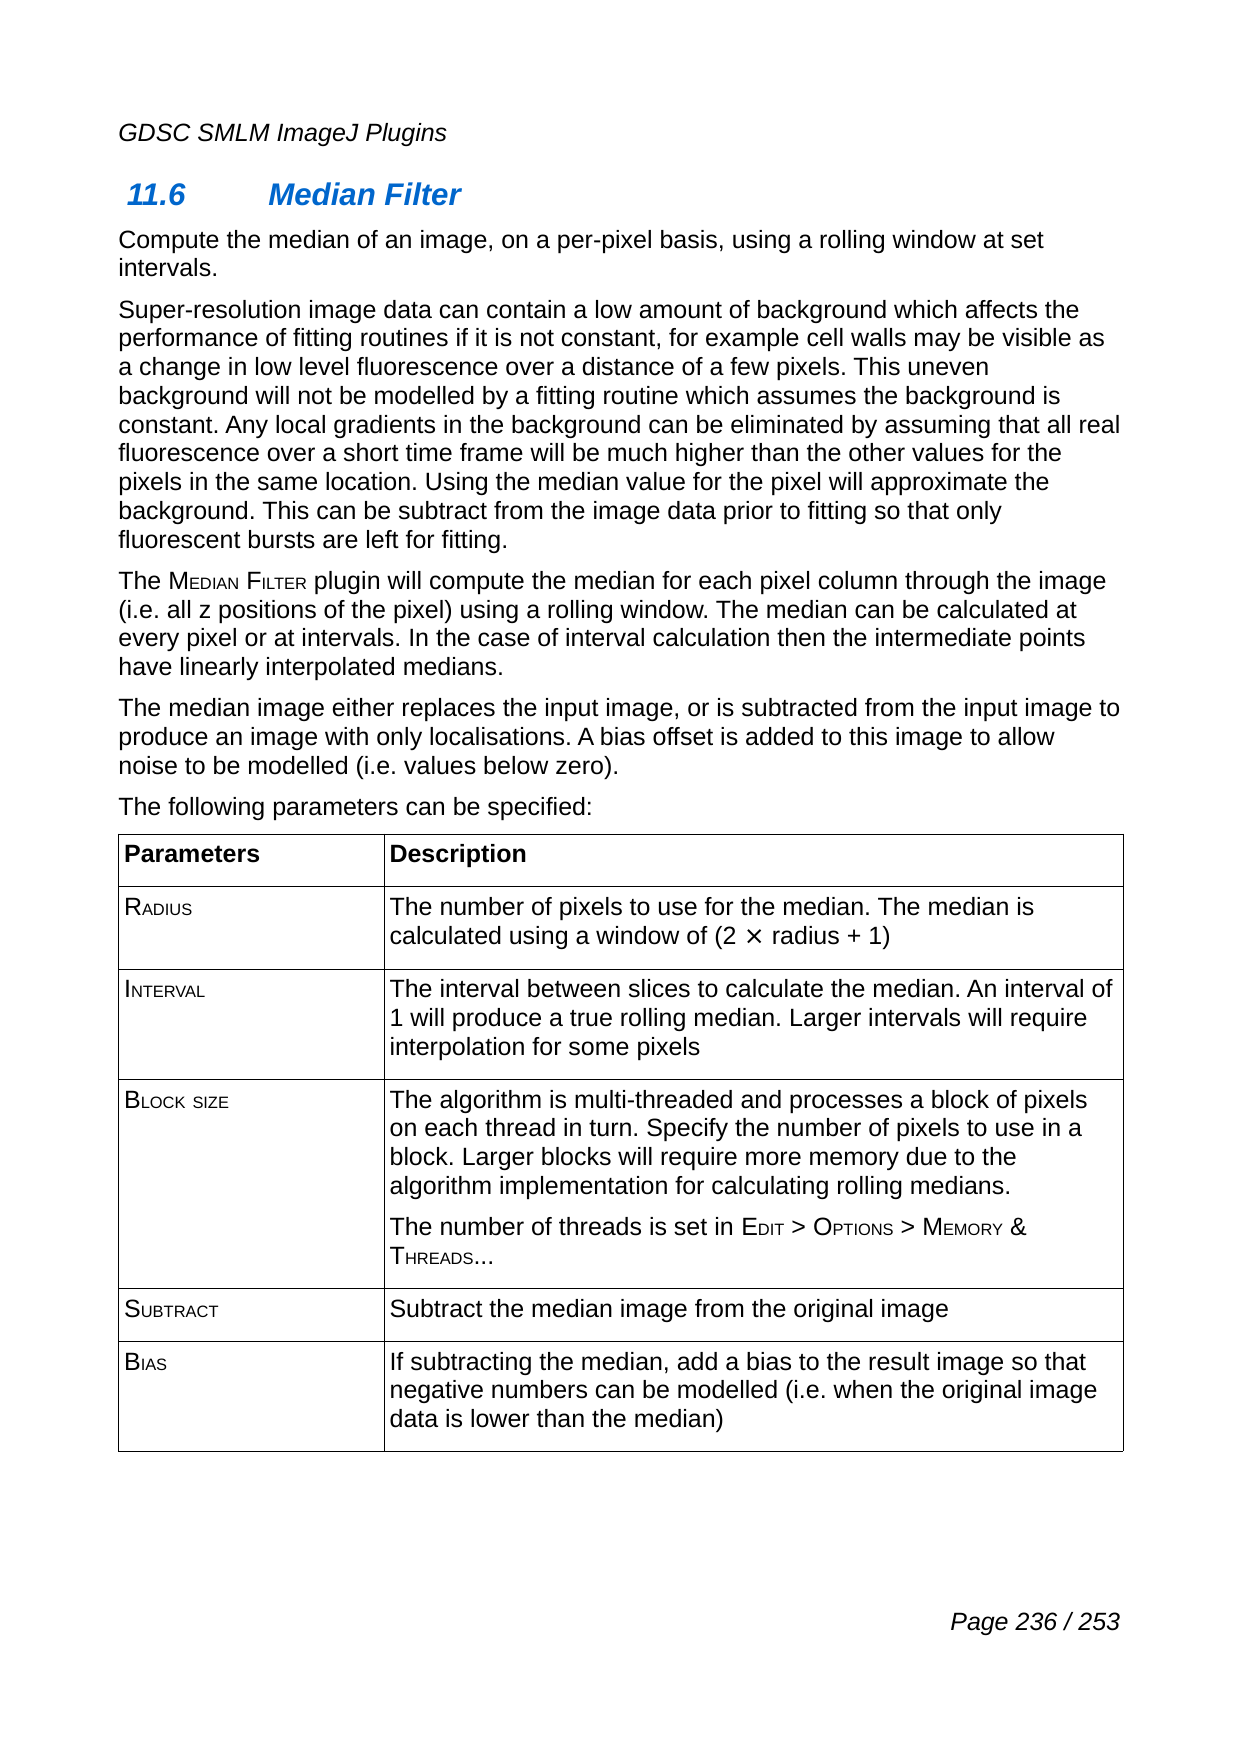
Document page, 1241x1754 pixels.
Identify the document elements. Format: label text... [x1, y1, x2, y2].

table_header Parameters [119, 835, 384, 886]
table_cell Bias [119, 1342, 384, 1451]
table_cell The algorithm is multi-threaded and processes a block of pixels on each thread in turn. Specify the number of pixels to use in a block. Larger blocks will require more memory due to the algorithm implementation for calculating rolling medians. The number of threads is set in Edit > Options > Memory & Threads... [385, 1080, 1123, 1288]
table_cell The interval between slices to calculate the median. An interval of 1 will produce a true rolling median. Larger intervals will require interpolation for some pixels [385, 970, 1123, 1079]
text The Median Filter plugin will compute the median for each pixel column through the image (i.e. all z positions of the pixel) using a rolling window. The median can be calculated at every pixel or at intervals. In the case of interval calculation then the intermediate points have linearly interpolated medians. [118, 566, 1122, 681]
table_cell If subtracting the median, add a bias to the result image so that negative numbers can be modelled (i.e. when the original image data is lower than the median) [385, 1342, 1123, 1451]
table_header Description [385, 835, 1123, 886]
subtitle Median Filter [118, 176, 1122, 212]
table_cell Interval [119, 970, 384, 1079]
table_cell The number of pixels to use for the median. The median is calculated using a window of (2 × radius + 1) [385, 887, 1123, 968]
table_cell Subtract the median image from the original image [385, 1289, 1123, 1341]
table_cell Subtract [119, 1289, 384, 1341]
table_cell Block size [119, 1080, 384, 1288]
text The following parameters can be specified: [118, 792, 1122, 821]
text Super-resolution image data can contain a low amount of background which affects the performance of fitting routines if it is not constant, for example cell walls may be visible as a change in low level fluorescence over a distance of a few pixels. This uneven background will not be modelled by a fitting routine which assumes the background is constant. Any local gradients in the background can be eliminated by assuming that all real fluorescence over a short time frame will be much higher than the other values for the pixels in the same location. Using the median value for the pixel will approximate the background. This can be subtract from the image data prior to fitting so that only fluorescent bursts are left for fitting. [118, 295, 1122, 553]
text The median image either replaces the input image, or is subtracted from the input image to produce an image with only localisations. A bias offset is added to this image to allow noise to be modelled (i.e. values below zero). [118, 693, 1122, 780]
text Compute the median of an image, on a per-pixel basis, using a rolling window at set intervals. [118, 225, 1122, 282]
table_cell Radius [119, 887, 384, 968]
